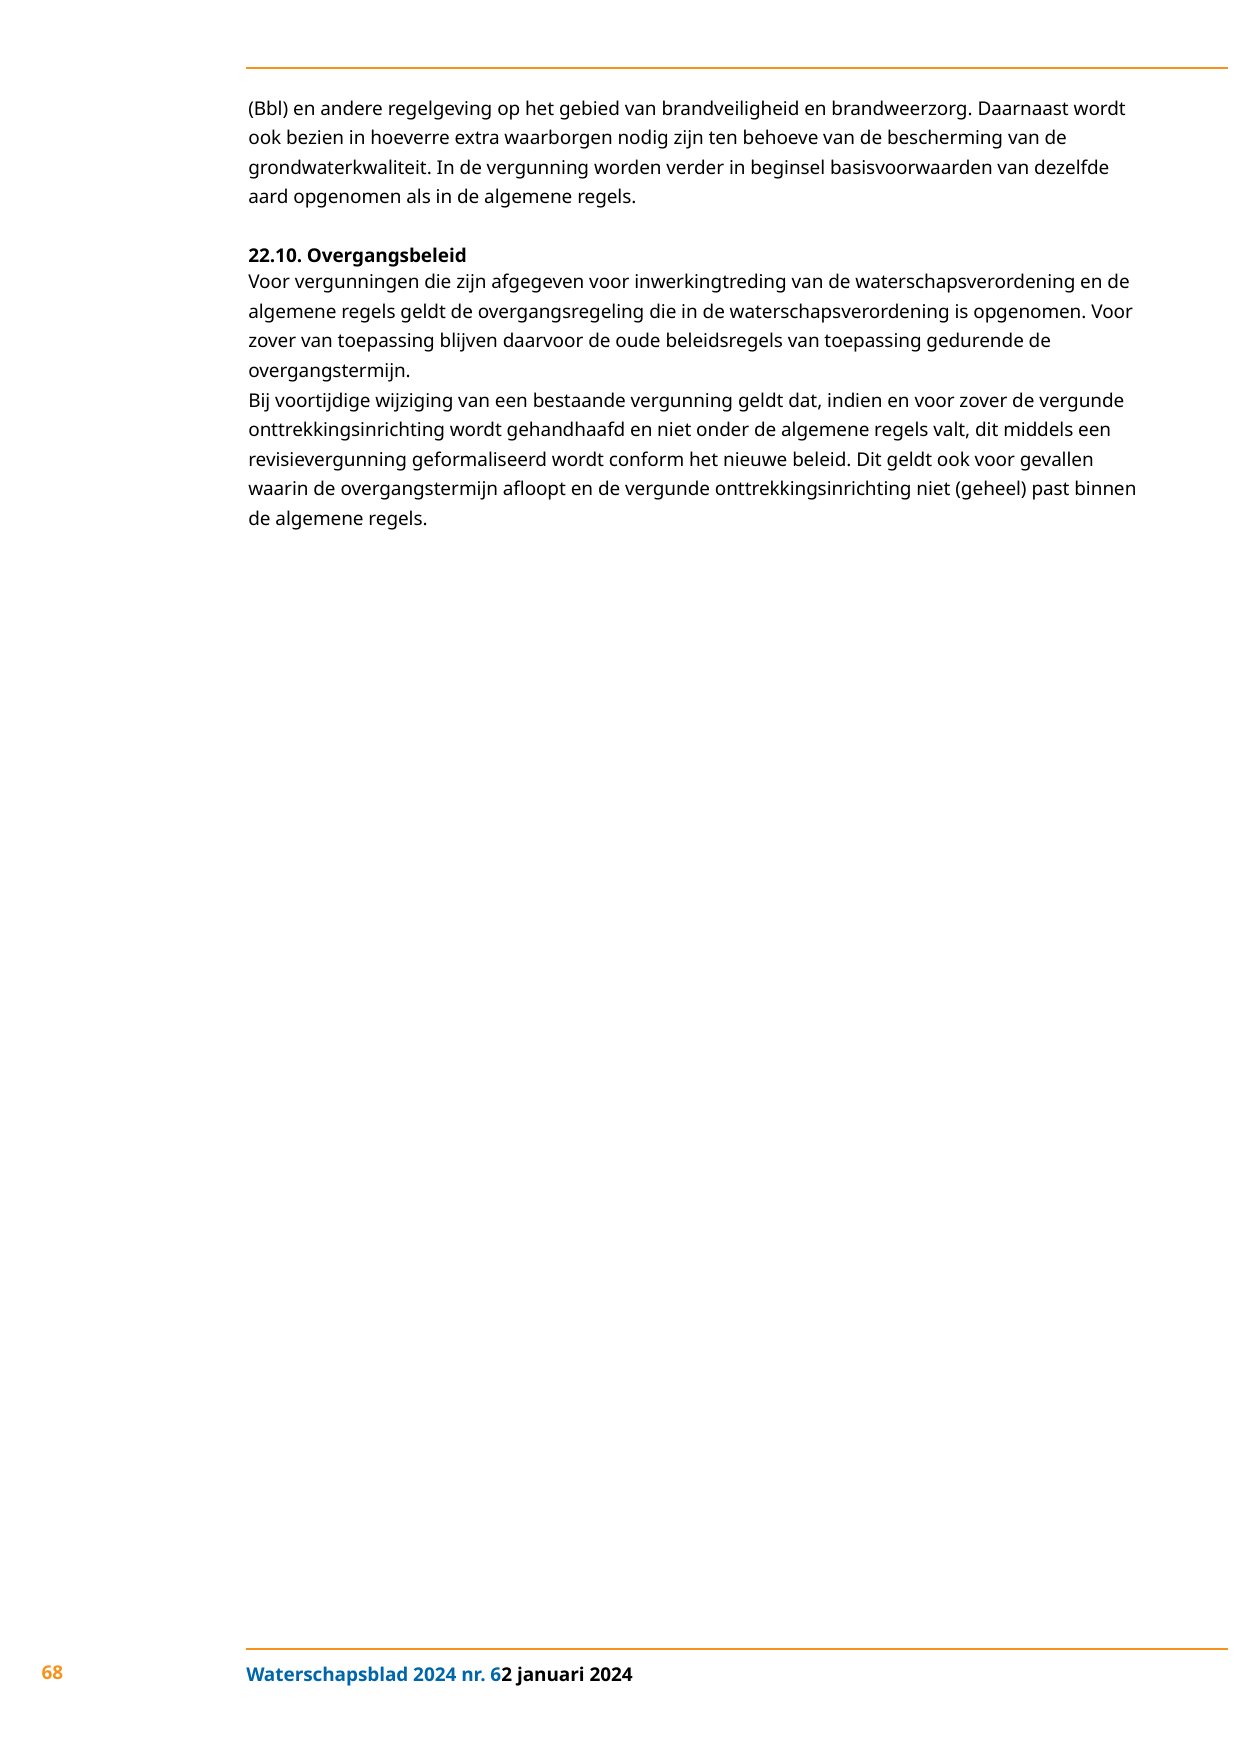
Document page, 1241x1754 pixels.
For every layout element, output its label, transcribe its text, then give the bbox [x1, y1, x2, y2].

text Bij voortijdige wijziging van een bestaande vergunning geldt dat, indien en voor zover de vergunde onttrekkingsinrichting wordt gehandhaafd en niet onder de algemene regels valt, dit middels een revisievergunning geformaliseerd wordt conform het nieuwe beleid. Dit geldt ook voor gevallen waarin de overgangstermijn afloopt en de vergunde onttrekkingsinrichting niet (geheel) past binnen de algemene regels. [248, 387, 1152, 531]
picture [41, 47, 231, 172]
text 22.10. Overgangsbeleid [248, 243, 1152, 268]
text (Bbl) en andere regelgeving op het gebied van brandveiligheid en brandweerzorg. Daarnaast wordt ook bezien in hoeverre extra waarborgen nodig zijn ten behoeve van de bescherming van de grondwaterkwaliteit. In de vergunning worden verder in beginsel basisvoorwaarden van dezelfde aard opgenomen als in de algemene regels. [248, 95, 1152, 209]
text Voor vergunningen die zijn afgegeven voor inwerkingtreding van de waterschapsverordening en de algemene regels geldt de overgangsregeling die in de waterschapsverordening is opgenomen. Voor zover van toepassing blijven daarvoor de oude beleidsregels van toepassing gedurende de overgangstermijn. [248, 268, 1152, 383]
